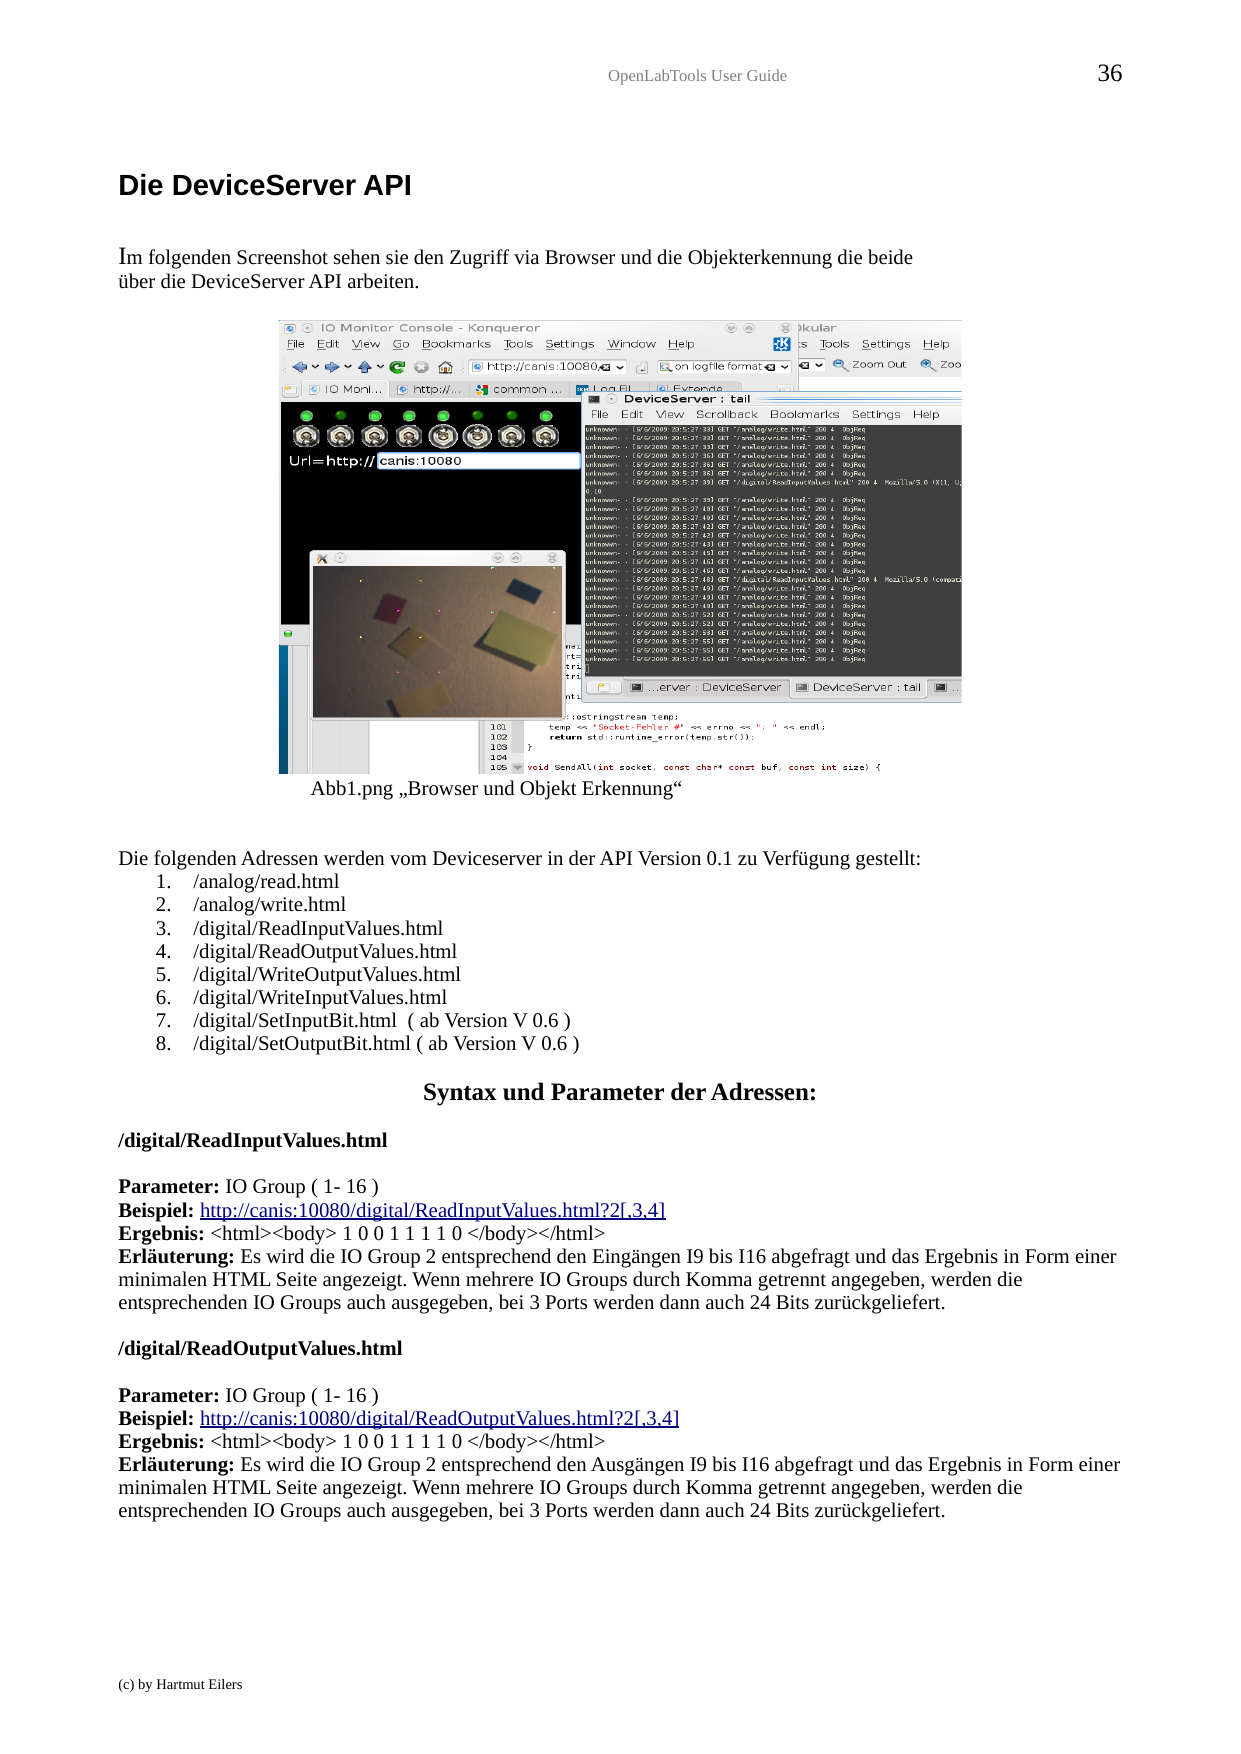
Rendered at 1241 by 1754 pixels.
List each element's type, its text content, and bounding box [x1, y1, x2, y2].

text über die DeviceServer API arbeiten. [118, 269, 1122, 293]
text Parameter: IO Group ( 1- 16 ) [118, 1383, 1122, 1407]
list /digital/WriteOutputValues.html [156, 963, 1122, 986]
list /digital/SetOutputBit.html ( ab Version V 0.6 ) [156, 1032, 1122, 1055]
text Syntax und Parameter der Adressen: [118, 1078, 1122, 1106]
list /digital/ReadOutputValues.html [156, 939, 1122, 963]
text Die folgenden Adressen werden vom Deviceserver in der API Version 0.1 zu Verfügung gestellt: [118, 847, 1122, 870]
list /analog/read.html [156, 870, 1122, 893]
text Parameter: IO Group ( 1- 16 ) [118, 1175, 1122, 1198]
picture [278, 320, 962, 774]
text Im folgenden Screenshot sehen sie den Zugriff via Browser und die Objekterkennung die beide [118, 242, 1122, 269]
text Beispiel: http://canis:10080/digital/ReadInputValues.html?2[,3,4] [118, 1198, 1122, 1222]
text Ergebnis: <html><body> 1 0 0 1 1 1 1 0 </body></html> [118, 1430, 1122, 1453]
text Beispiel: http://canis:10080/digital/ReadOutputValues.html?2[,3,4] [118, 1407, 1122, 1430]
list /digital/ReadInputValues.html [156, 916, 1122, 939]
subtitle Die DeviceServer API [118, 169, 1122, 202]
text Abb1.png „Browser und Objekt Erkennung“ [118, 736, 1122, 801]
text /digital/ReadInputValues.html [118, 1129, 1122, 1152]
list /digital/WriteInputValues.html [156, 986, 1122, 1009]
text Erläuterung: Es wird die IO Group 2 entsprechend den Eingängen I9 bis I16 abgefragt und das Ergebnis in Form einer minimalen HTML Seite angezeigt. Wenn mehrere IO Groups durch Komma getrennt angegeben, werden die entsprechenden IO Groups auch ausgegeben, bei 3 Ports werden dann auch 24 Bits zurückgeliefert. [118, 1245, 1122, 1314]
text Ergebnis: <html><body> 1 0 0 1 1 1 1 0 </body></html> [118, 1222, 1122, 1245]
text Erläuterung: Es wird die IO Group 2 entsprechend den Ausgängen I9 bis I16 abgefragt und das Ergebnis in Form einer minimalen HTML Seite angezeigt. Wenn mehrere IO Groups durch Komma getrennt angegeben, werden die entsprechenden IO Groups auch ausgegeben, bei 3 Ports werden dann auch 24 Bits zurückgeliefert. [118, 1453, 1122, 1522]
list /analog/write.html [156, 893, 1122, 916]
text /digital/ReadOutputValues.html [118, 1337, 1122, 1360]
list /digital/SetInputBit.html ( ab Version V 0.6 ) [156, 1009, 1122, 1032]
